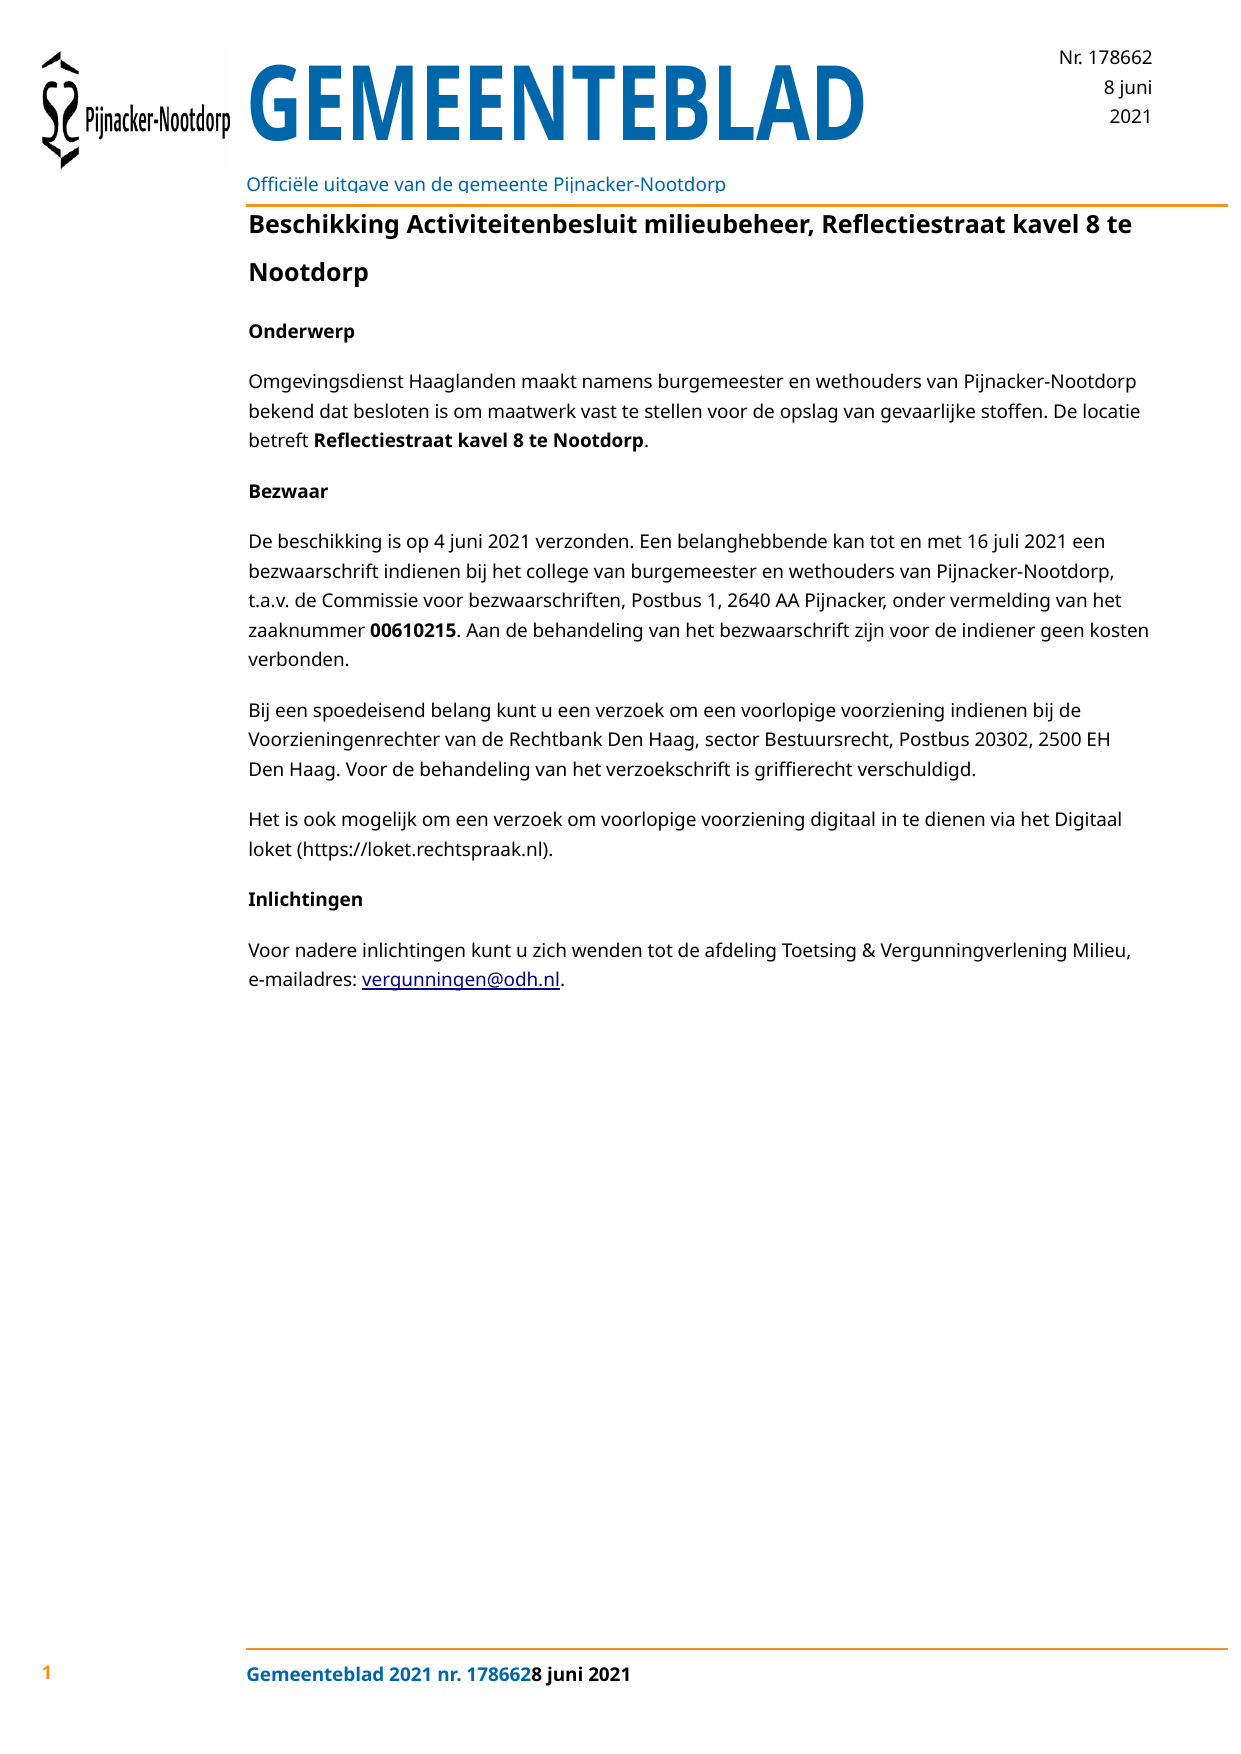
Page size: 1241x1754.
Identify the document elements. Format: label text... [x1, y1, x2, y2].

text Beschikking Activiteitenbesluit milieubeheer, Reflectiestraat kavel 8 te Nootdorp [248, 207, 1152, 288]
text Het is ook mogelijk om een verzoek om voorlopige voorziening digitaal in te dienen via het Digitaal loket (https://loket.rechtspraak.nl). [248, 807, 1152, 862]
picture [41, 47, 231, 172]
text Bij een spoedeisend belang kunt u een verzoek om een voorlopige voorziening indienen bij de Voorzieningenrechter van de Rechtbank Den Haag, sector Bestuursrecht, Postbus 20302, 2500 EH Den Haag. Voor de behandeling van het verzoekschrift is griffierecht verschuldigd. [248, 697, 1152, 782]
text Bezwaar [248, 478, 1152, 504]
text De beschikking is op 4 juni 2021 verzonden. Een belanghebbende kan tot en met 16 juli 2021 een bezwaarschrift indienen bij het college van burgemeester en wethouders van Pijnacker-Nootdorp, t.a.v. de Commissie voor bezwaarschriften, Postbus 1, 2640 AA Pijnacker, onder vermelding van het zaaknummer 00610215. Aan de behandeling van het bezwaarschrift zijn voor de indiener geen kosten verbonden. [248, 528, 1152, 672]
text Onderwerp [248, 318, 1152, 344]
text Omgevingsdienst Haaglanden maakt namens burgemeester en wethouders van Pijnacker-Nootdorp bekend dat besloten is om maatwerk vast te stellen voor de opslag van gevaarlijke stoffen. De locatie betreft Reflectiestraat kavel 8 te Nootdorp. [248, 368, 1152, 453]
text Voor nadere inlichtingen kunt u zich wenden tot de afdeling Toetsing & Vergunningverlening Milieu, e-mailadres: vergunningen@odh.nl. [248, 937, 1152, 992]
text Inlichtingen [248, 887, 1152, 912]
